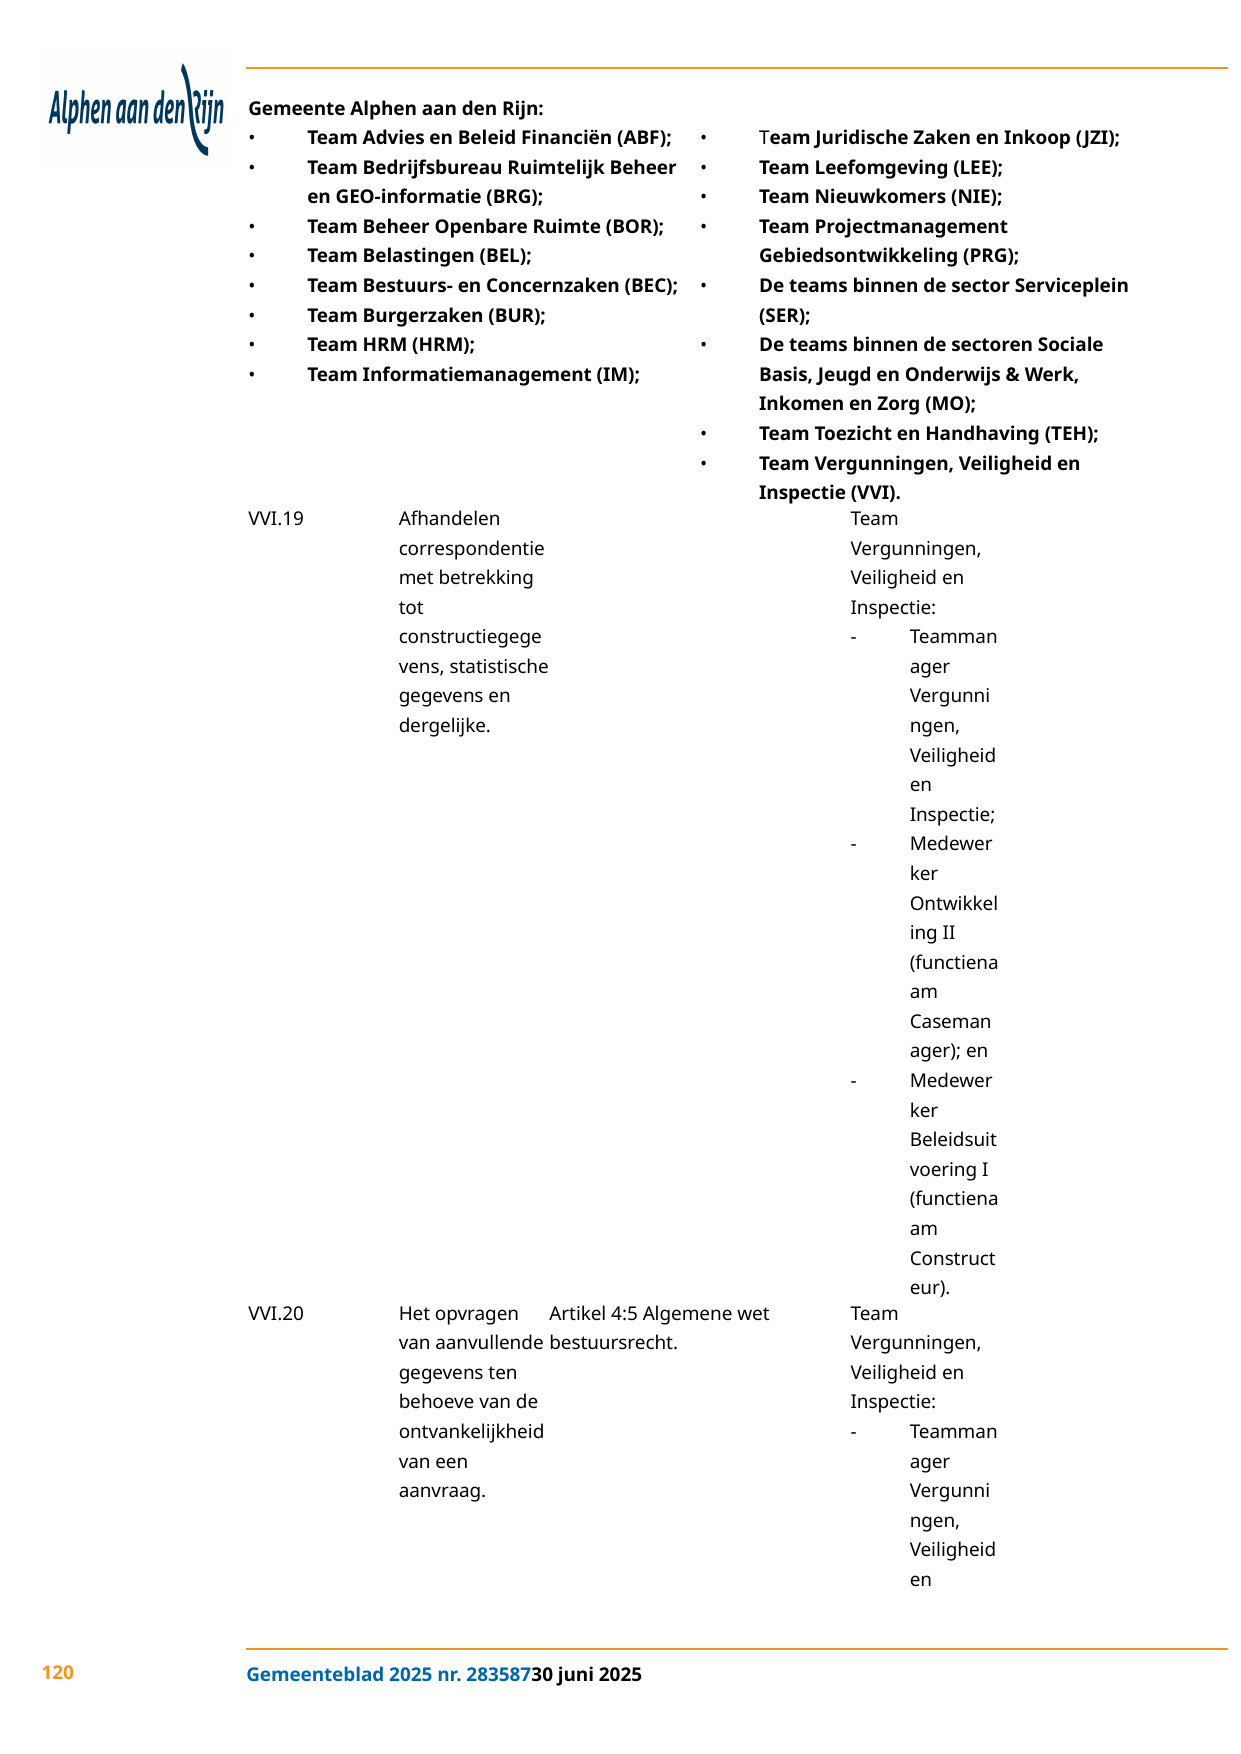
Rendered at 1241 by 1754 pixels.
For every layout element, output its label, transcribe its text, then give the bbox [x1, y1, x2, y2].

table_cell Artikel 4:5 Algemene wet bestuursrecht. [549, 1300, 850, 1592]
table_cell Team Vergunningen, Veiligheid en Inspectie: Teammanager Vergunningen, Veiligheid en [850, 1300, 1001, 1592]
table_cell [1001, 1300, 1152, 1592]
table_cell Het opvragen van aanvullende gegevens ten behoeve van de ontvankelijkheid van een aanvraag. [399, 1300, 549, 1592]
table_cell [1001, 505, 1152, 1300]
table_cell VVI.20 [248, 1300, 398, 1592]
table_cell [549, 505, 850, 1300]
table_cell VVI.19 [248, 505, 398, 1300]
picture [41, 47, 231, 172]
table_header Gemeente Alphen aan den Rijn: Team Advies en Beleid Financiën (ABF); Team Bedrijfsbureau Ruimtelijk Beheer en GEO-informatie (BRG); Team Beheer Openbare Ruimte (BOR); Team Belastingen (BEL); Team Bestuurs- en Concernzaken (BEC); Team Burgerzaken (BUR); Team HRM (HRM); Team Informatiemanagement (IM); [248, 95, 700, 505]
table_header Team Juridische Zaken en Inkoop (JZI); Team Leefomgeving (LEE); Team Nieuwkomers (NIE); Team Projectmanagement Gebiedsontwikkeling (PRG); De teams binnen de sector Serviceplein (SER); De teams binnen de sectoren Sociale Basis, Jeugd en Onderwijs & Werk, Inkomen en Zorg (MO); Team Toezicht en Handhaving (TEH); Team Vergunningen, Veiligheid en Inspectie (VVI). [700, 95, 1152, 505]
table_cell Afhandelen correspondentie met betrekking tot constructiegegevens, statistische gegevens en dergelijke. [399, 505, 549, 1300]
table_cell Team Vergunningen, Veiligheid en Inspectie: Teammanager Vergunningen, Veiligheid en Inspectie; Medewerker Ontwikkeling II (functienaam Casemanager); en Medewerker Beleidsuitvoering I (functienaam Constructeur). [850, 505, 1001, 1300]
